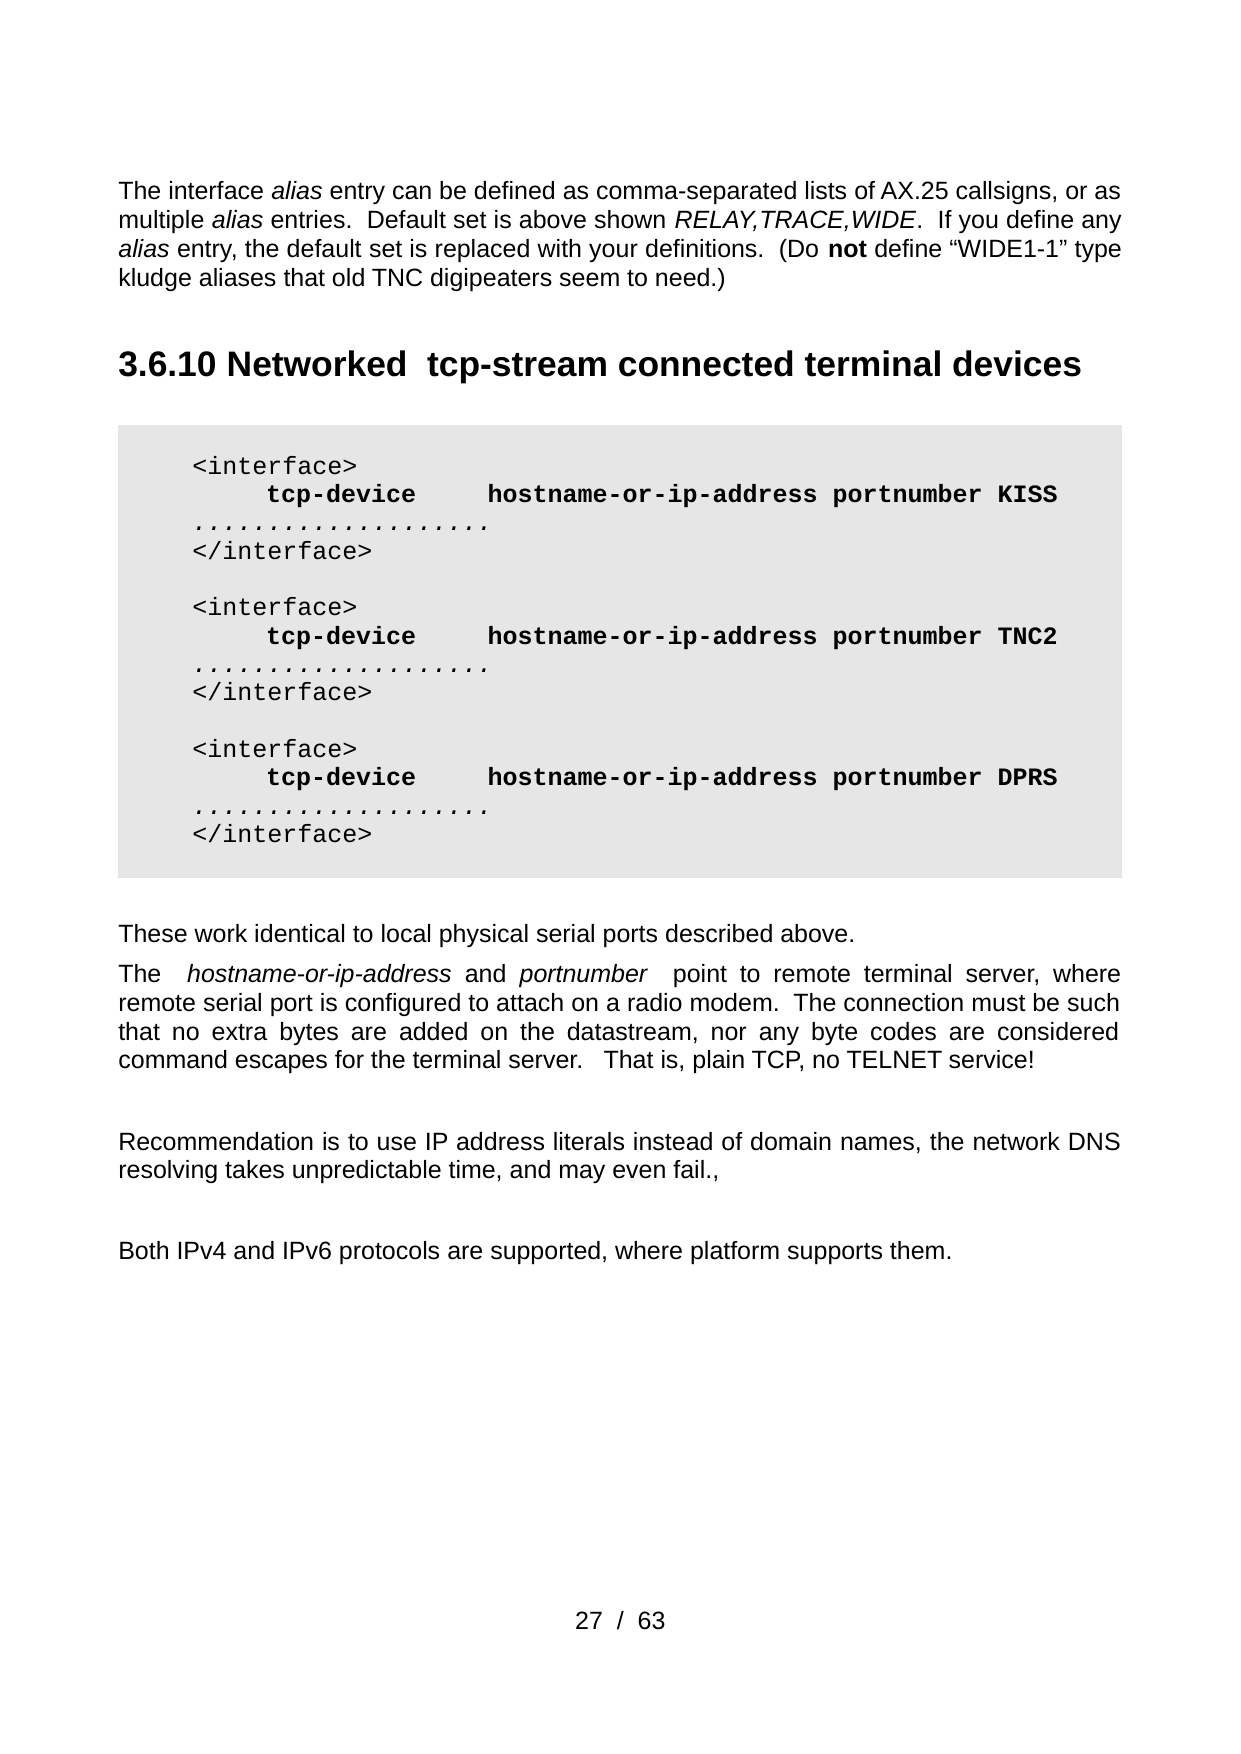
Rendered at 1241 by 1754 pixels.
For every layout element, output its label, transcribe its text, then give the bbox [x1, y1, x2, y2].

text Both IPv4 and IPv6 protocols are supported, where platform supports them. [118, 1236, 1122, 1265]
text <interface> [118, 737, 1122, 765]
text .................... [118, 510, 1122, 538]
text .................... [118, 652, 1122, 680]
text Recommendation is to use IP address literals instead of domain names, the network DNS resolving takes unpredictable time, and may even fail., [118, 1127, 1122, 1184]
text <interface> [118, 595, 1122, 623]
subtitle Networked tcp-stream connected terminal devices [118, 344, 1122, 384]
text </interface> [118, 538, 1122, 567]
text </interface> [118, 680, 1122, 708]
text The interface alias entry can be defined as comma-separated lists of AX.25 callsigns, or as multiple alias entries. Default set is above shown RELAY,TRACE,WIDE. If you define any alias entry, the default set is replaced with your definitions. (Do not define “WIDE1-1” type kludge aliases that old TNC digipeaters seem to need.) [118, 176, 1122, 291]
text tcp-device hostname-or-ip-address portnumber TNC2 [118, 623, 1122, 652]
text The hostname-or-ip-address and portnumber point to remote terminal server, where remote serial port is configured to attach on a radio modem. The connection must be such that no extra bytes are added on the datastream, nor any byte codes are considered command escapes for the terminal server. That is, plain TCP, no TELNET service! [118, 959, 1122, 1074]
text </interface> [118, 822, 1122, 850]
text <interface> [118, 453, 1122, 482]
text tcp-device hostname-or-ip-address portnumber KISS [118, 482, 1122, 510]
text These work identical to local physical serial ports described above. [118, 919, 1122, 947]
text tcp-device hostname-or-ip-address portnumber DPRS [118, 765, 1122, 793]
text .................... [118, 793, 1122, 822]
